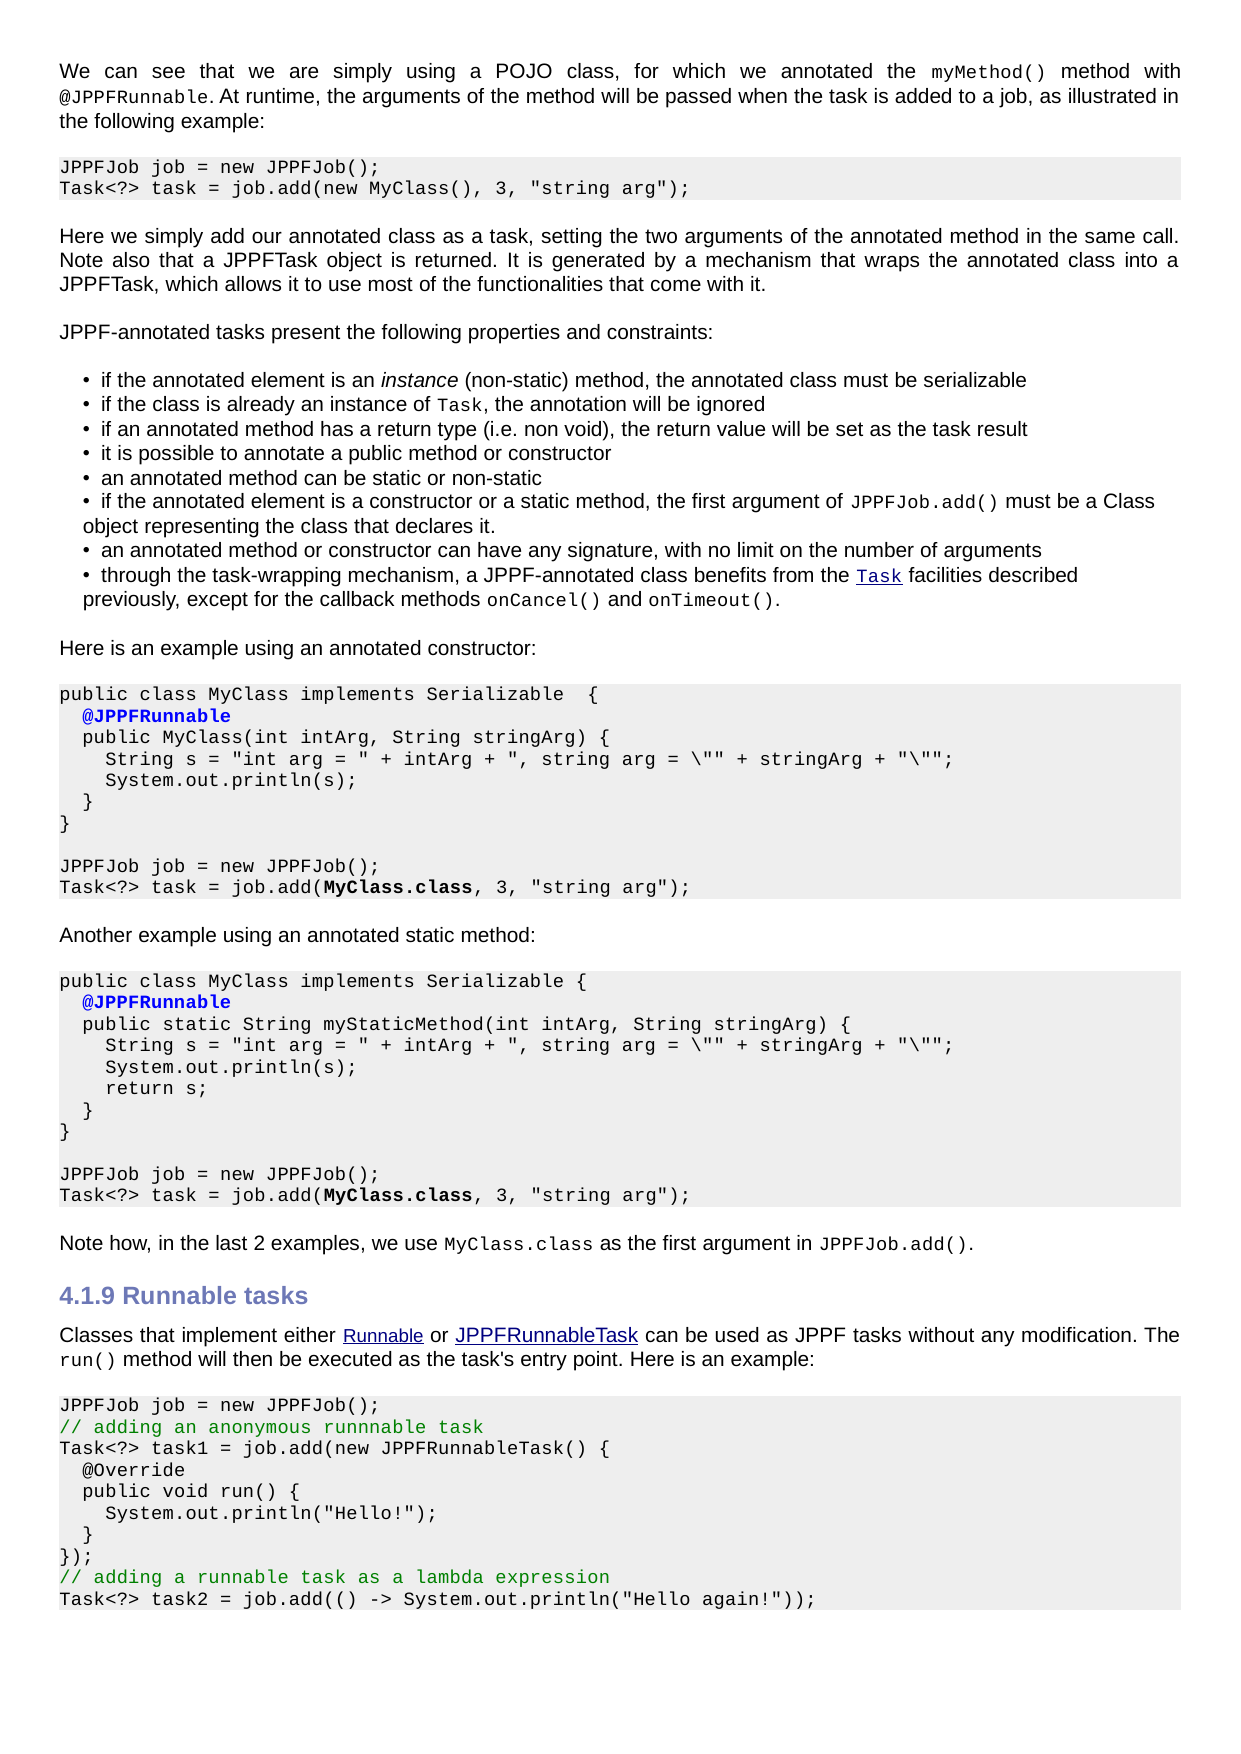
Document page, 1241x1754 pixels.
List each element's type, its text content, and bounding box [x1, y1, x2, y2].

text Task<?> task2 = job.add(() -> System.out.println("Hello again!")); [59, 1589, 1181, 1610]
text // adding a runnable task as a lambda expression [59, 1567, 1181, 1589]
text JPPFJob job = new JPPFJob(); [59, 157, 1181, 178]
text public class MyClass implements Serializable { [59, 971, 1181, 993]
text // adding an anonymous runnnable task [59, 1417, 1181, 1439]
text String s = "int arg = " + intArg + ", string arg = \"" + stringArg + "\""; [59, 749, 1181, 770]
text Task<?> task = job.add(MyClass.class, 3, "string arg"); [59, 1186, 1181, 1207]
text public static String myStaticMethod(int intArg, String stringArg) { [59, 1014, 1181, 1036]
text Classes that implement either Runnable or JPPFRunnableTask can be used as JPPF tasks without any modification. The run() method will then be executed as the task's entry point. Here is an example: [59, 1323, 1181, 1372]
text JPPFJob job = new JPPFJob(); [59, 856, 1181, 878]
text } [59, 1524, 1181, 1546]
text public class MyClass implements Serializable { [59, 684, 1181, 706]
list if the class is already an instance of Task, the annotation will be ignored [83, 392, 1181, 417]
text Here we simply add our annotated class as a task, setting the two arguments of the annotated method in the same call. Note also that a JPPFTask object is returned. It is generated by a mechanism that wraps the annotated class into a JPPFTask, which allows it to use most of the functionalities that come with it. [59, 224, 1181, 296]
text System.out.println("Hello!"); [59, 1503, 1181, 1524]
text Task<?> task = job.add(MyClass.class, 3, "string arg"); [59, 878, 1181, 899]
text String s = "int arg = " + intArg + ", string arg = \"" + stringArg + "\""; [59, 1036, 1181, 1057]
subtitle Runnable tasks [59, 1281, 1181, 1310]
list if the annotated element is an instance (non-static) method, the annotated class must be serializable [83, 368, 1181, 392]
list through the task-wrapping mechanism, a JPPF-annotated class benefits from the Task facilities described previously, except for the callback methods onCancel() and onTimeout(). [83, 562, 1181, 612]
text Note how, in the last 2 examples, we use MyClass.class as the first argument in JPPFJob.add(). [59, 1231, 1181, 1256]
list it is possible to annotate a public method or constructor [83, 441, 1181, 465]
text } [59, 1100, 1181, 1121]
text public MyClass(int intArg, String stringArg) { [59, 727, 1181, 749]
text @JPPFRunnable [59, 993, 1181, 1014]
text } [59, 813, 1181, 835]
list an annotated method can be static or non-static [83, 465, 1181, 489]
text public void run() { [59, 1482, 1181, 1503]
text @Override [59, 1460, 1181, 1482]
text System.out.println(s); [59, 770, 1181, 792]
list an annotated method or constructor can have any signature, with no limit on the number of arguments [83, 538, 1181, 562]
list if an annotated method has a return type (i.e. non void), the return value will be set as the task result [83, 417, 1181, 441]
text JPPF-annotated tasks present the following properties and constraints: [59, 320, 1181, 344]
text } [59, 792, 1181, 813]
text JPPFJob job = new JPPFJob(); [59, 1164, 1181, 1186]
text @JPPFRunnable [59, 706, 1181, 727]
text Task<?> task1 = job.add(new JPPFRunnableTask() { [59, 1439, 1181, 1460]
text Another example using an annotated static method: [59, 923, 1181, 947]
text Here is an example using an annotated constructor: [59, 636, 1181, 660]
text } [59, 1121, 1181, 1143]
text We can see that we are simply using a POJO class, for which we annotated the myMethod() method with @JPPFRunnable. At runtime, the arguments of the method will be passed when the task is added to a job, as illustrated in the following example: [59, 59, 1181, 133]
text System.out.println(s); [59, 1057, 1181, 1078]
list if the annotated element is a constructor or a static method, the first argument of JPPFJob.add() must be a Class object representing the class that declares it. [83, 489, 1181, 538]
text Task<?> task = job.add(new MyClass(), 3, "string arg"); [59, 178, 1181, 200]
text return s; [59, 1078, 1181, 1100]
text }); [59, 1546, 1181, 1567]
text JPPFJob job = new JPPFJob(); [59, 1396, 1181, 1417]
